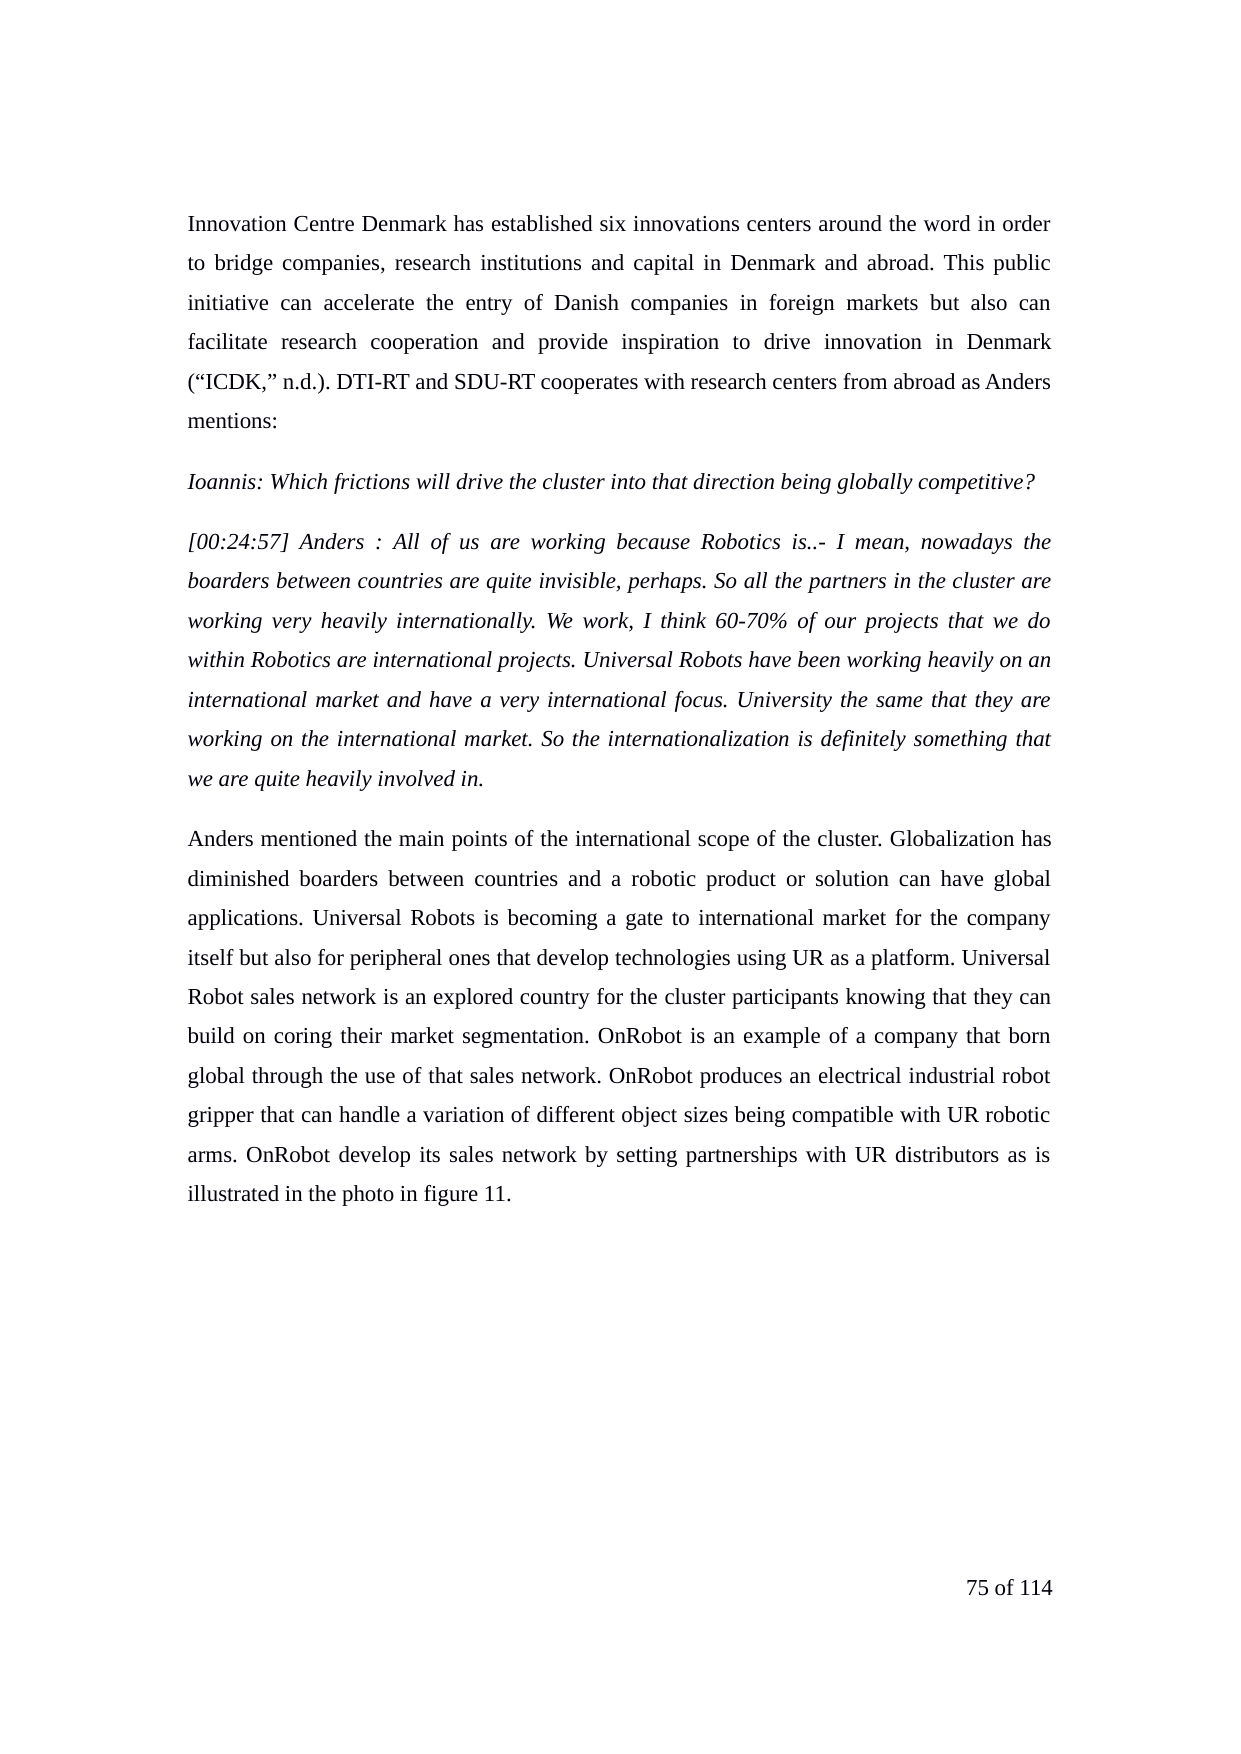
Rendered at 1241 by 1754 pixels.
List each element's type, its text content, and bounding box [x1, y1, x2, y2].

text Ioannis: Which frictions will drive the cluster into that direction being globally competitive? [187, 468, 1053, 494]
text Innovation Centre Denmark has established six innovations centers around the word in order to bridge companies, research institutions and capital in Denmark and abroad. This public initiative can accelerate the entry of Danish companies in foreign markets but also can facilitate research cooperation and provide inspiration to drive innovation in Denmark (“ICDK,” n.d.). DTI-RT and SDU-RT cooperates with research centers from abroad as Anders mentions: [187, 210, 1053, 434]
text [00:24:57] Anders : All of us are working because Robotics is..- I mean, nowadays the boarders between countries are quite invisible, perhaps. So all the partners in the cluster are working very heavily internationally. We work, I think 60-70% of our projects that we do within Robotics are international projects. Universal Robots have been working heavily on an international market and have a very international focus. University the same that they are working on the international market. So the internationalization is definitely something that we are quite heavily involved in. [187, 528, 1053, 791]
text Anders mentioned the main points of the international scope of the cluster. Globalization has diminished boarders between countries and a robotic product or solution can have global applications. Universal Robots is becoming a gate to international market for the company itself but also for peripheral ones that develop technologies using UR as a platform. Universal Robot sales network is an explored country for the cluster participants knowing that they can build on coring their market segmentation. OnRobot is an example of a company that born global through the use of that sales network. OnRobot produces an electrical industrial robot gripper that can handle a variation of different object sizes being compatible with UR robotic arms. OnRobot develop its sales network by setting partnerships with UR distributors as is illustrated in the photo in figure 11. [187, 825, 1053, 1207]
